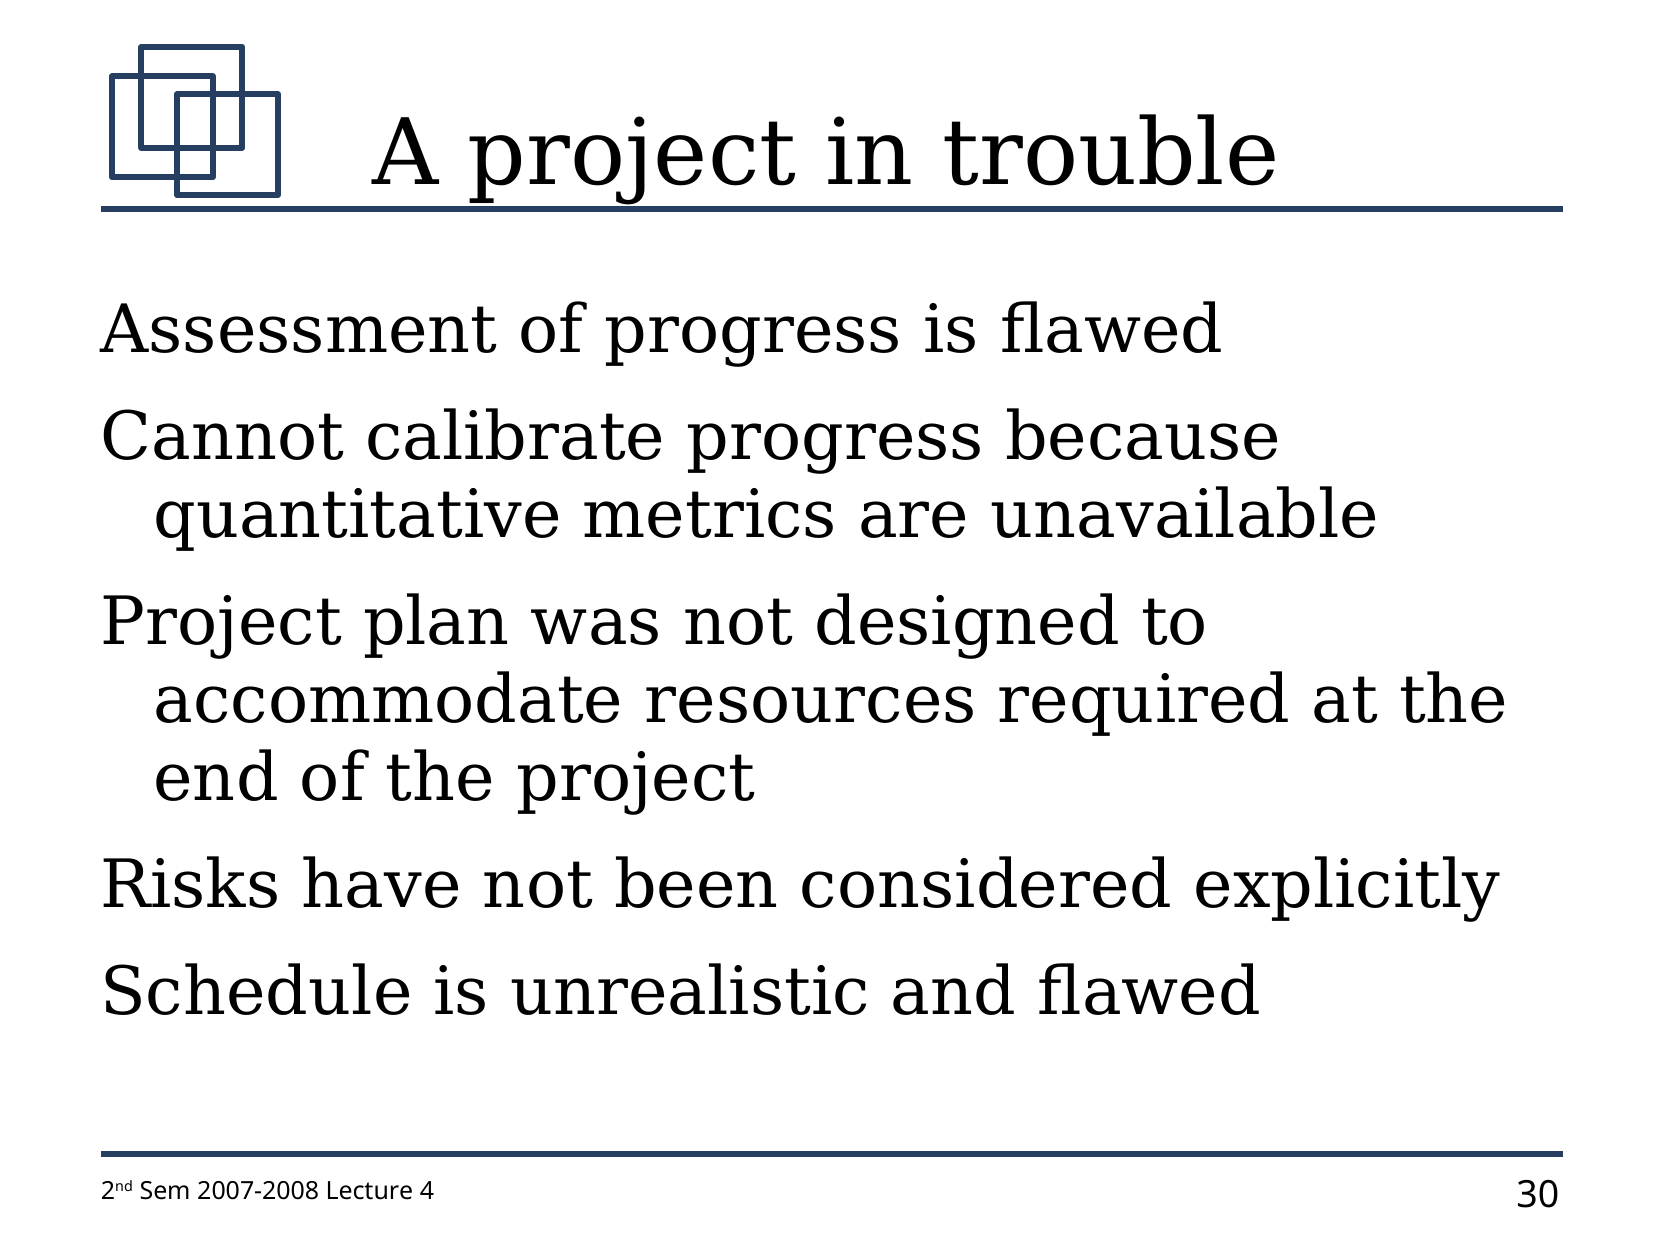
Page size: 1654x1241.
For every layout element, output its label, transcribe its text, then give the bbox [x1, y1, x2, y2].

title A project in trouble [82, 49, 1571, 257]
list Assessment of progress is flawed Cannot calibrate progress because quantitative metrics are unavailable Project plan was not designed to accommodate resources required at the end of the project Risks have not been considered explicitly Schedule is unrealistic and flawed [82, 290, 1571, 1109]
